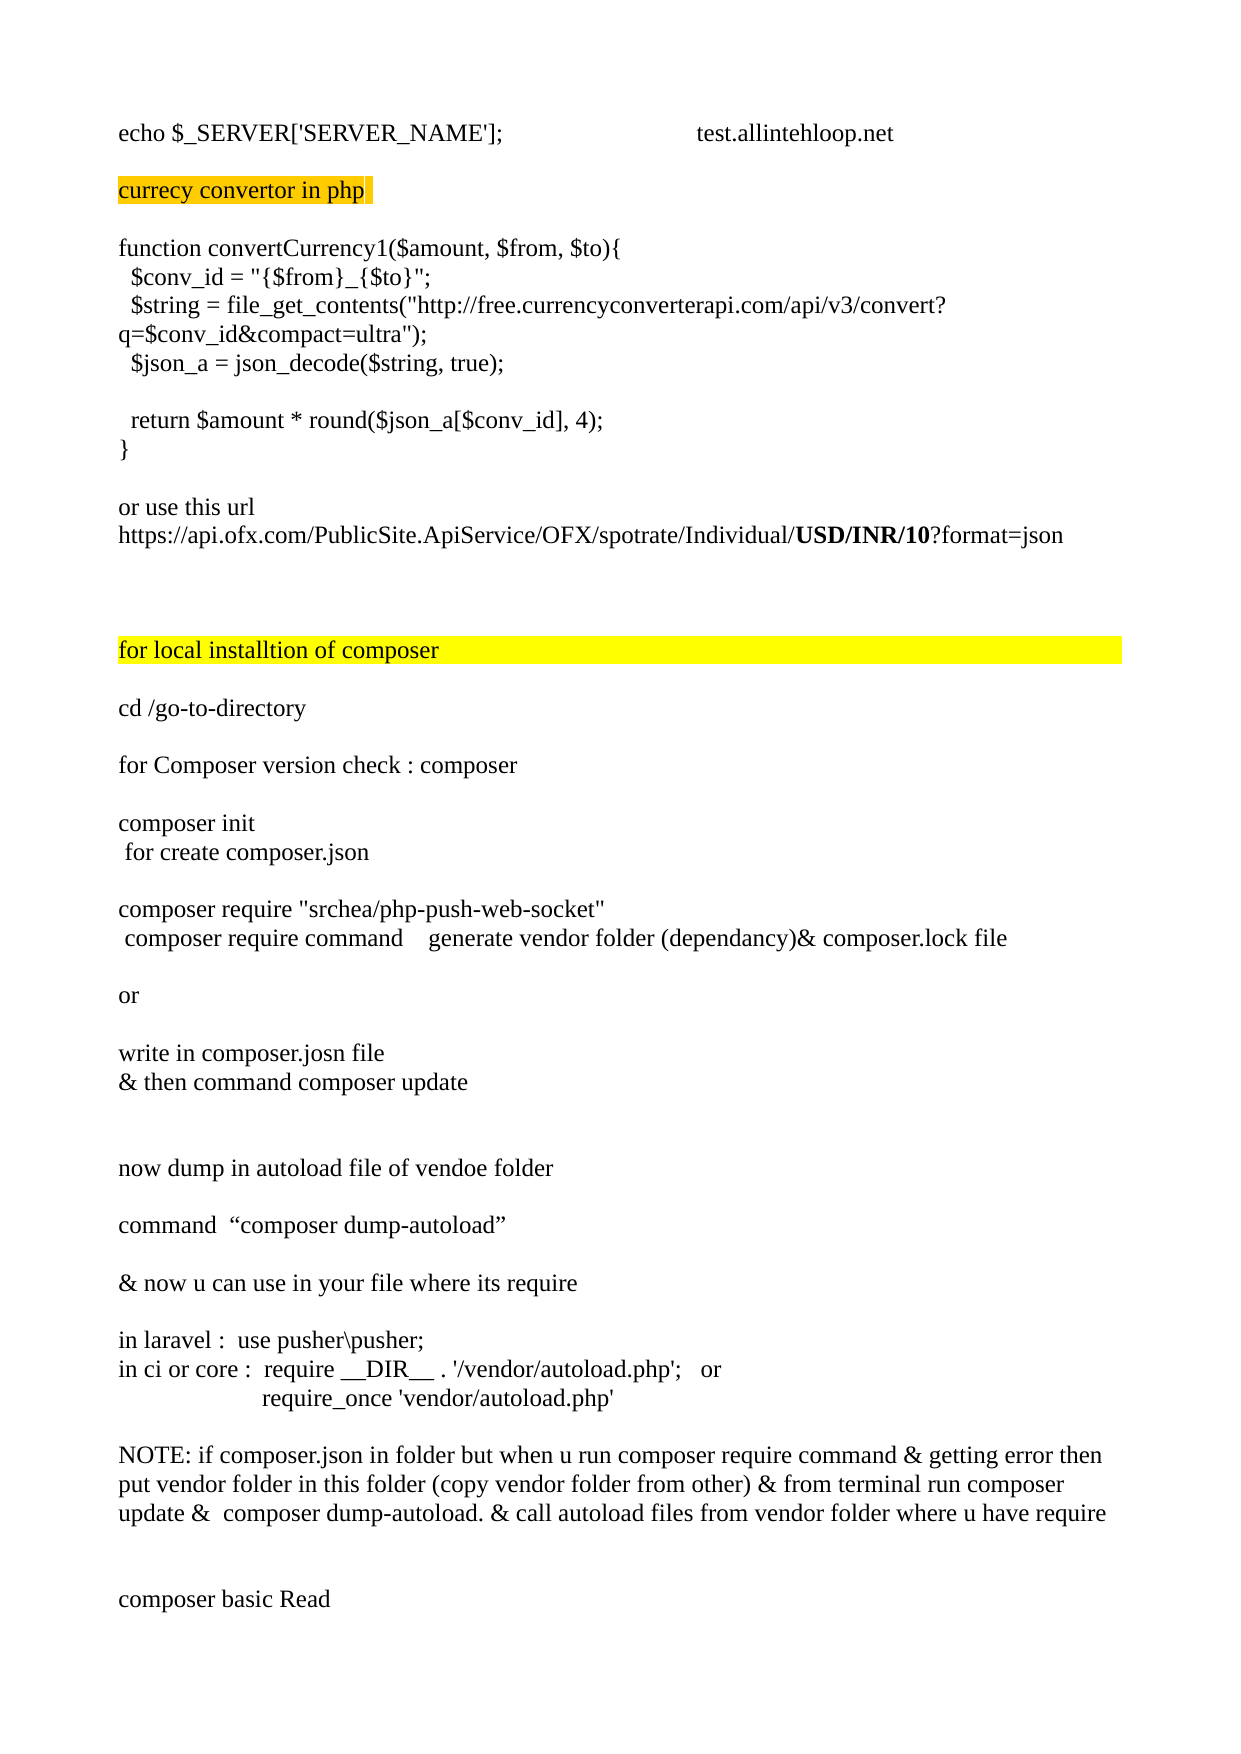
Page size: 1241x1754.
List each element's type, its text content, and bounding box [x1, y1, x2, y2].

text } [118, 434, 1122, 463]
text write in composer.josn file [118, 1038, 1122, 1067]
text $json_a = json_decode($string, true); [118, 348, 1122, 377]
text & now u can use in your file where its require [118, 1268, 1122, 1297]
text composer init [118, 808, 1122, 837]
text https://api.ofx.com/PublicSite.ApiService/OFX/spotrate/Individual/USD/INR/10?format=json [118, 521, 1122, 549]
text in laravel : use pusher\pusher; [118, 1326, 1122, 1354]
text command “composer dump-autoload” [118, 1211, 1122, 1239]
text cd /go-to-directory [118, 693, 1122, 722]
text $string = file_get_contents("http://free.currencyconverterapi.com/api/v3/convert?q=$conv_id&compact=ultra"); [118, 291, 1122, 348]
text in ci or core : require __DIR__ . '/vendor/autoload.php'; or [118, 1354, 1122, 1383]
text composer basic Read [118, 1584, 1122, 1613]
text or [118, 981, 1122, 1009]
text echo $_SERVER['SERVER_NAME']; test.allintehloop.net [118, 118, 1122, 147]
text composer require command generate vendor folder (dependancy)& composer.lock file [118, 923, 1122, 952]
text function convertCurrency1($amount, $from, $to){ [118, 233, 1122, 262]
text for create composer.json [118, 837, 1122, 866]
text composer require "srchea/php-push-web-socket" [118, 894, 1122, 923]
text & then command composer update [118, 1067, 1122, 1096]
text for Composer version check : composer [118, 751, 1122, 779]
text currecy convertor in php [118, 176, 1122, 204]
text NOTE: if composer.json in folder but when u run composer require command & getting error then put vendor folder in this folder (copy vendor folder from other) & from terminal run composer update & composer dump-autoload. & call autoload files from vendor folder where u have require [118, 1441, 1122, 1527]
text now dump in autoload file of vendoe folder [118, 1153, 1122, 1182]
text require_once 'vendor/autoload.php' [118, 1383, 1122, 1412]
text for local installtion of composer [118, 636, 1122, 664]
text return $amount * round($json_a[$conv_id], 4); [118, 406, 1122, 434]
text or use this url [118, 492, 1122, 521]
text $conv_id = "{$from}_{$to}"; [118, 262, 1122, 291]
